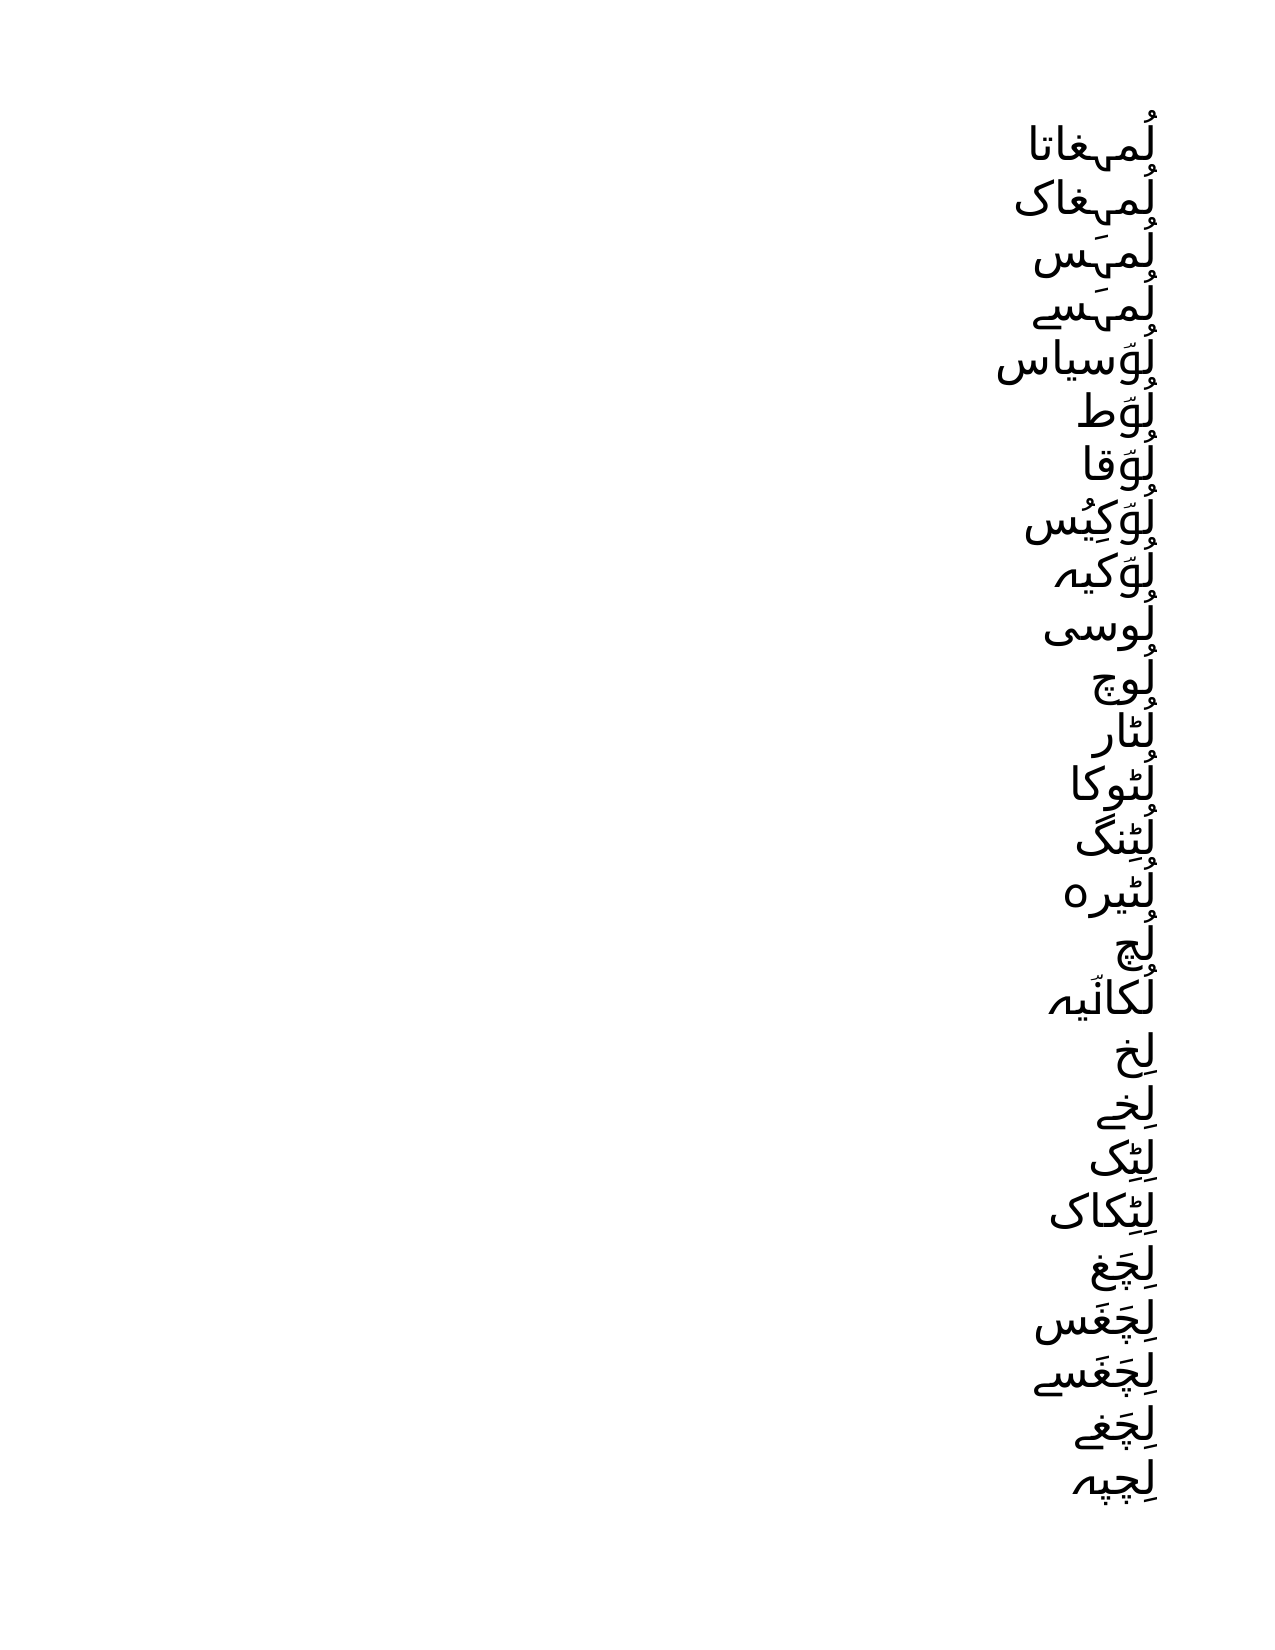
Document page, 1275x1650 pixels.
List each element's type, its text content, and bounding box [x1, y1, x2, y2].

text لُوؔسیاس [118, 331, 1157, 385]
text لُمہ​َس [118, 225, 1157, 278]
text لُٹار [118, 705, 1157, 758]
text لِچپہ [118, 1451, 1157, 1505]
text لُوچ [118, 651, 1157, 705]
text لِخ [118, 1025, 1157, 1078]
text لُٹیرہ [118, 865, 1157, 918]
text لِخے [118, 1078, 1157, 1131]
text لُوؔکِیُس [118, 491, 1157, 545]
text لِچَغَسے [118, 1345, 1157, 1398]
text لُٹوکا [118, 758, 1157, 811]
text لِٹِک [118, 1131, 1157, 1185]
text لُمہ​َسے [118, 278, 1157, 331]
text لُکانؔیہ [118, 971, 1157, 1025]
text لُوؔکیہ [118, 545, 1157, 598]
text لُٹِنگ [118, 811, 1157, 865]
text لِٹِکاک [118, 1185, 1157, 1238]
text لُوؔقا [118, 438, 1157, 491]
text لُمہ​غاتا [118, 118, 1157, 171]
text لُچ [118, 918, 1157, 971]
text لِچَغ [118, 1238, 1157, 1291]
text لُمہ​غاک [118, 171, 1157, 225]
text لِچَغَس [118, 1291, 1157, 1345]
text لِچَغے [118, 1398, 1157, 1451]
text لُوسی [118, 598, 1157, 651]
text لُوؔط [118, 385, 1157, 438]
